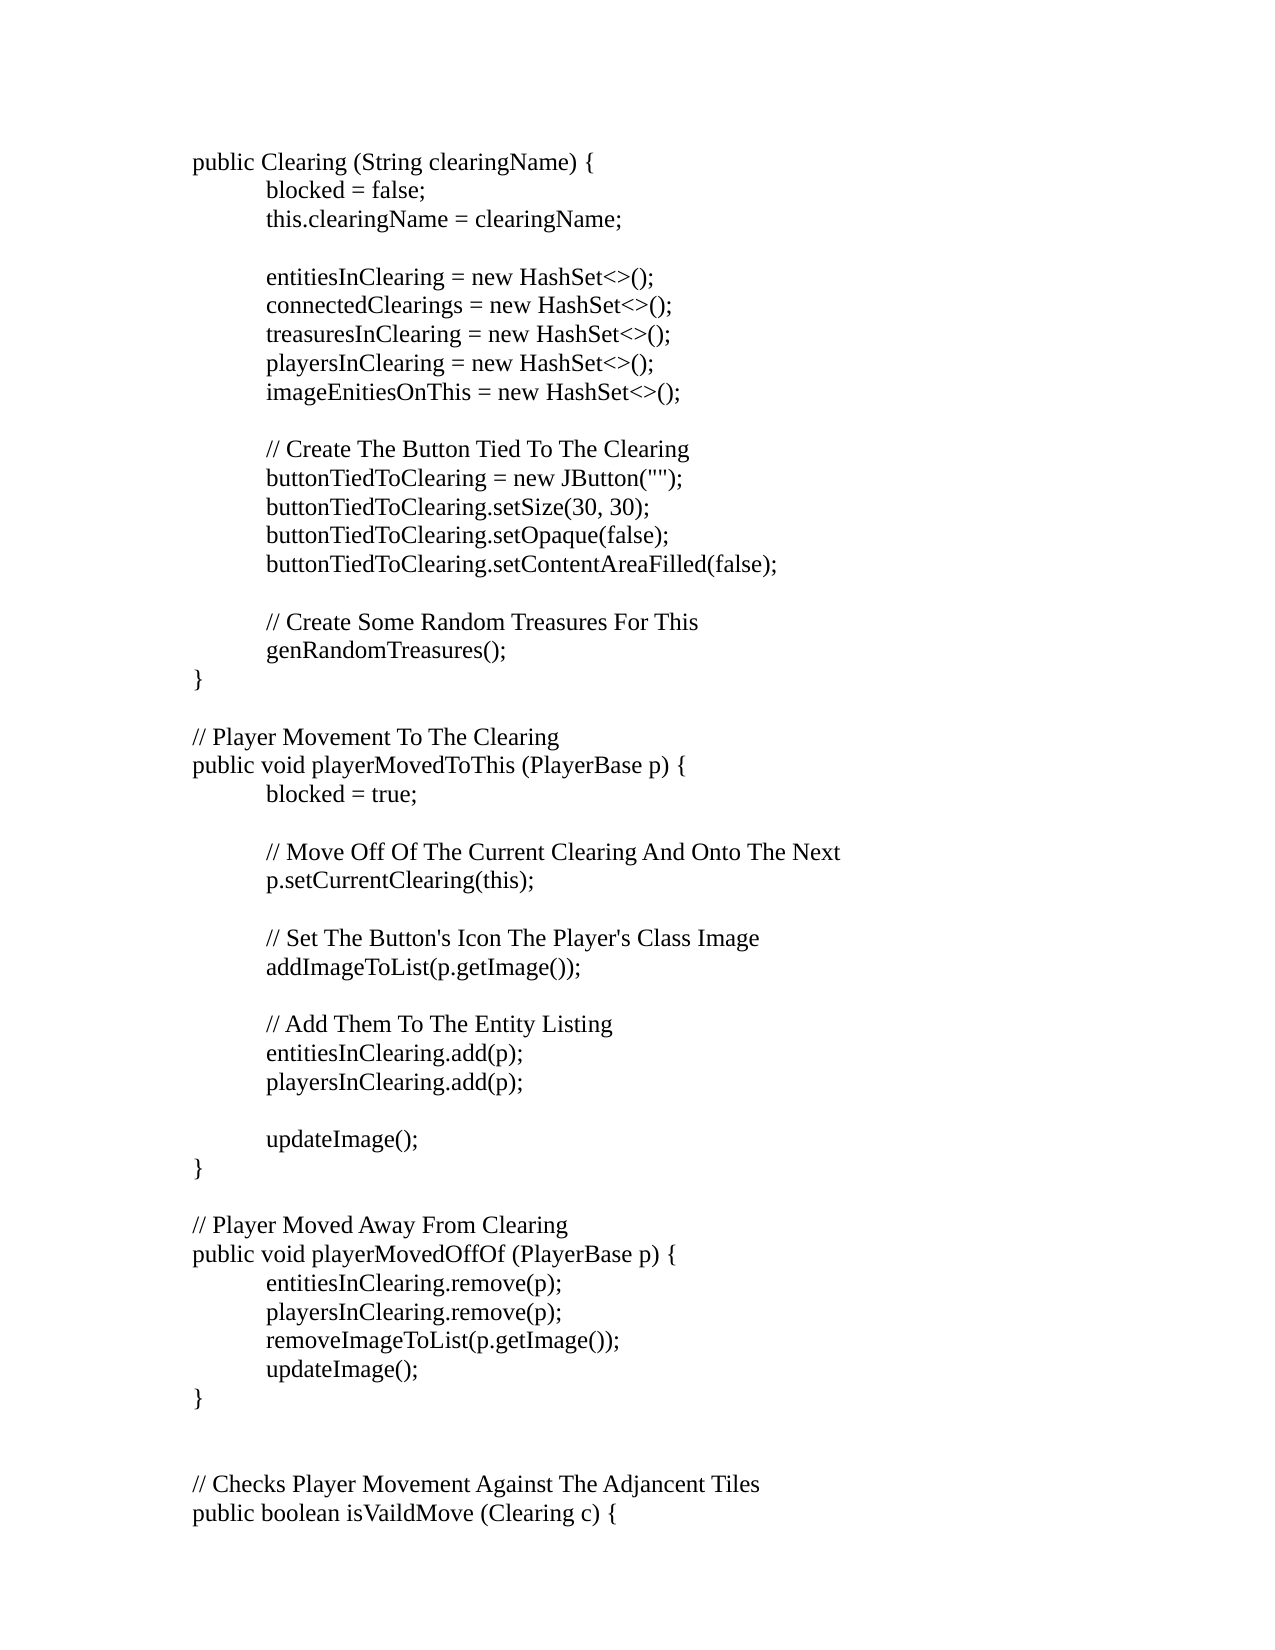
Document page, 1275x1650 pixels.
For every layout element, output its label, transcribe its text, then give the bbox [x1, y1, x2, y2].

text blocked = false; [118, 176, 1157, 204]
text addImageToList(p.getImage()); [118, 952, 1157, 981]
text } [118, 1153, 1157, 1182]
text connectedClearings = new HashSet<>(); [118, 291, 1157, 319]
text // Move Off Of The Current Clearing And Onto The Next [118, 837, 1157, 866]
text public void playerMovedOffOf (PlayerBase p) { [118, 1239, 1157, 1268]
text buttonTiedToClearing.setSize(30, 30); [118, 492, 1157, 521]
text // Create Some Random Treasures For This [118, 607, 1157, 636]
text p.setCurrentClearing(this); [118, 866, 1157, 894]
text buttonTiedToClearing.setOpaque(false); [118, 521, 1157, 549]
text // Add Them To The Entity Listing [118, 1009, 1157, 1038]
text entitiesInClearing.remove(p); [118, 1268, 1157, 1297]
text // Checks Player Movement Against The Adjancent Tiles [118, 1469, 1157, 1498]
text } [118, 664, 1157, 693]
text } [118, 1383, 1157, 1412]
text treasuresInClearing = new HashSet<>(); [118, 319, 1157, 348]
text // Player Moved Away From Clearing [118, 1211, 1157, 1239]
text // Set The Button's Icon The Player's Class Image [118, 923, 1157, 952]
text this.clearingName = clearingName; [118, 204, 1157, 233]
text public Clearing (String clearingName) { [118, 147, 1157, 176]
text removeImageToList(p.getImage()); [118, 1326, 1157, 1354]
text buttonTiedToClearing.setContentAreaFilled(false); [118, 549, 1157, 578]
text genRandomTreasures(); [118, 636, 1157, 664]
text playersInClearing = new HashSet<>(); [118, 348, 1157, 377]
text imageEnitiesOnThis = new HashSet<>(); [118, 377, 1157, 406]
text entitiesInClearing.add(p); [118, 1038, 1157, 1067]
text public boolean isVaildMove (Clearing c) { [118, 1498, 1157, 1527]
text playersInClearing.add(p); [118, 1067, 1157, 1096]
text // Player Movement To The Clearing [118, 722, 1157, 751]
text playersInClearing.remove(p); [118, 1297, 1157, 1326]
text blocked = true; [118, 779, 1157, 808]
text public void playerMovedToThis (PlayerBase p) { [118, 751, 1157, 779]
text updateImage(); [118, 1124, 1157, 1153]
text entitiesInClearing = new HashSet<>(); [118, 262, 1157, 291]
text updateImage(); [118, 1354, 1157, 1383]
text // Create The Button Tied To The Clearing [118, 434, 1157, 463]
text buttonTiedToClearing = new JButton(""); [118, 463, 1157, 492]
